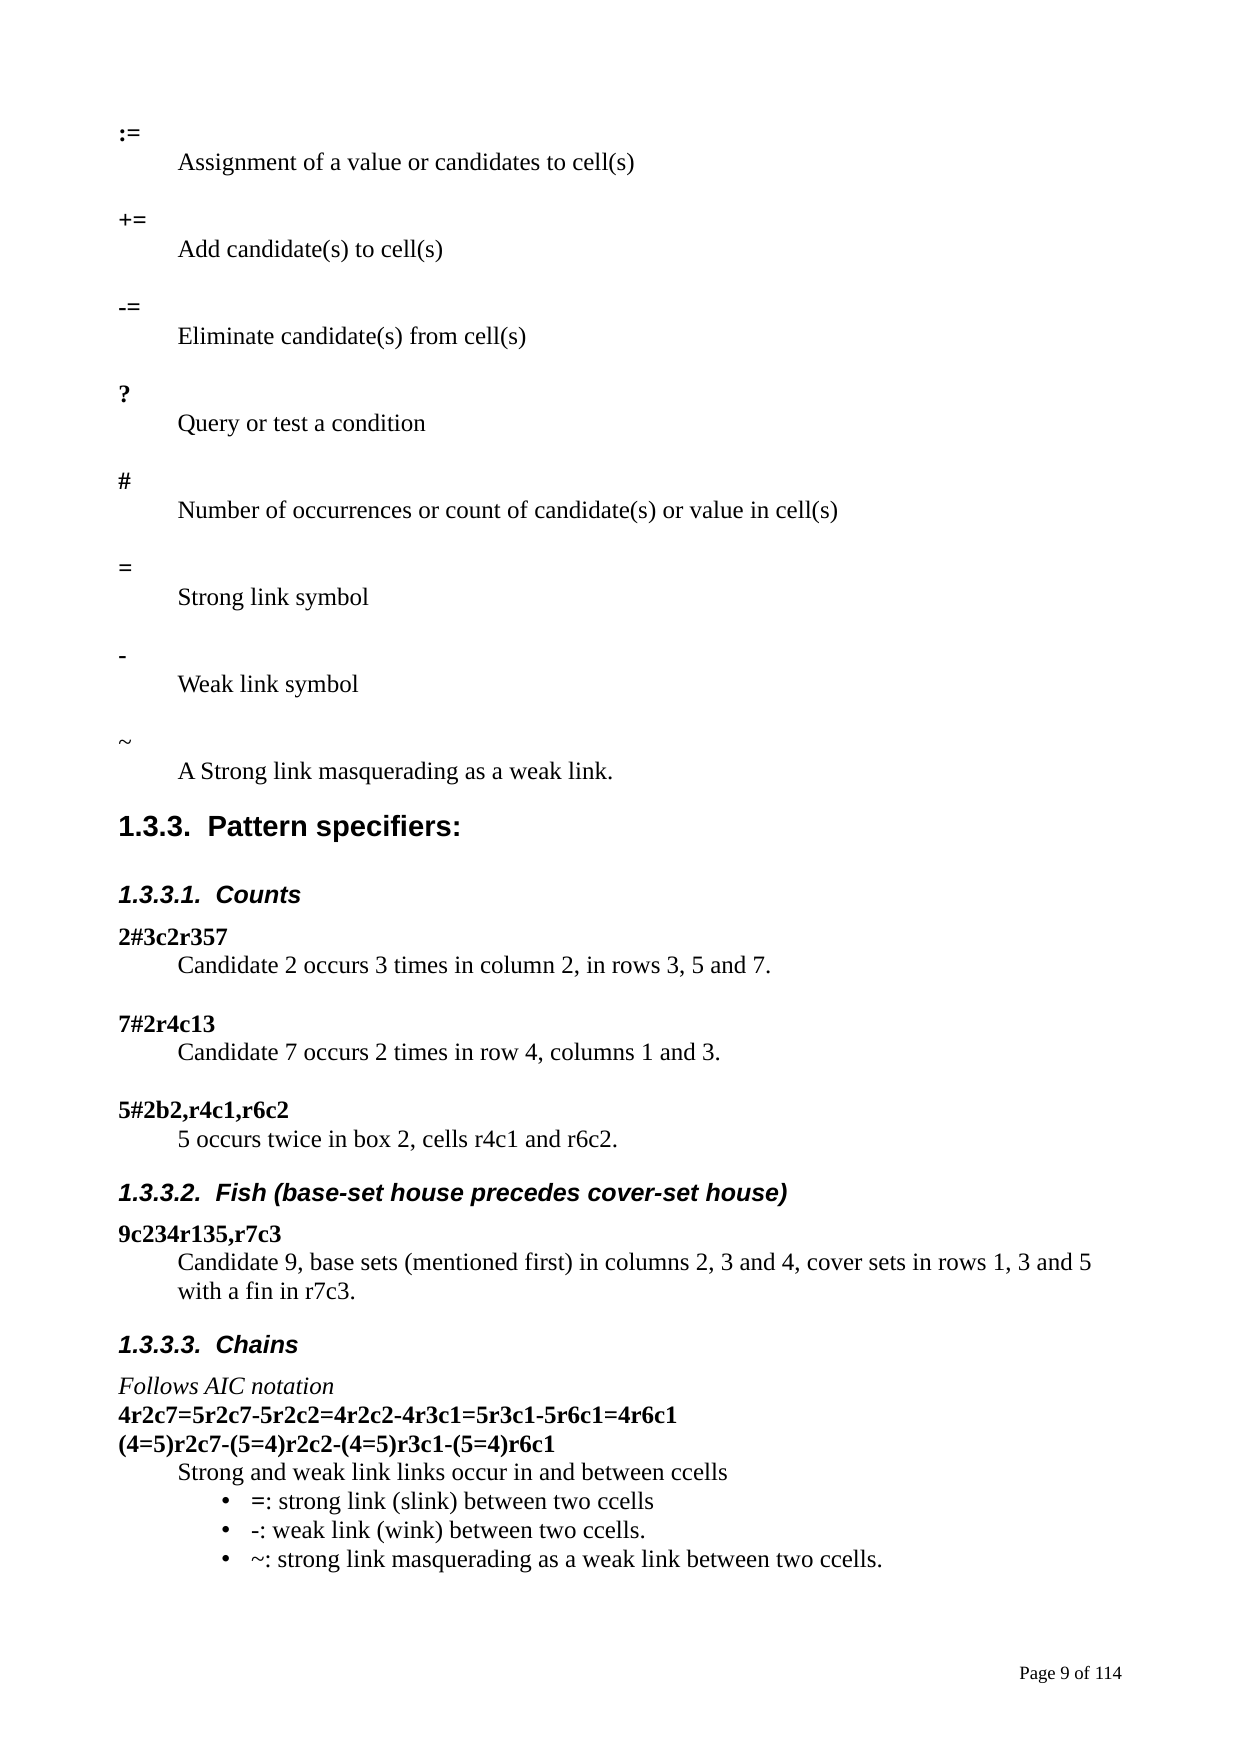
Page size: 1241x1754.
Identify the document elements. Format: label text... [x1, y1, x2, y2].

subtitle := [118, 118, 1122, 147]
subtitle Pattern specifiers: [118, 809, 1122, 843]
subtitle Counts [118, 881, 1122, 909]
list Candidate 9, base sets (mentioned first) in columns 2, 3 and 4, cover sets in rows 1, 3 and 5 with a fin in r7c3. [177, 1247, 1122, 1305]
list Number of occurrences or count of candidate(s) or value in cell(s) [177, 495, 1122, 523]
list Strong link symbol [177, 582, 1122, 611]
subtitle ~ [118, 727, 1122, 756]
text Follows AIC notation [118, 1371, 1122, 1400]
subtitle += [118, 205, 1122, 234]
list 5 occurs twice in box 2, cells r4c1 and r6c2. [177, 1124, 1122, 1152]
subtitle # [118, 466, 1122, 495]
list ~: strong link masquerading as a weak link between two ccells. [221, 1544, 1122, 1572]
list Weak link symbol [177, 669, 1122, 697]
list Strong and weak link links occur in and between ccells [177, 1457, 1122, 1486]
subtitle 4r2c7=5r2c7-5r2c2=4r2c2-4r3c1=5r3c1-5r6c1=4r6c1 [118, 1400, 1122, 1429]
subtitle (4=5)r2c7-(5=4)r2c2-(4=5)r3c1-(5=4)r6c1 [118, 1429, 1122, 1457]
subtitle ? [118, 379, 1122, 408]
list Candidate 2 occurs 3 times in column 2, in rows 3, 5 and 7. [177, 951, 1122, 979]
subtitle = [118, 553, 1122, 582]
subtitle 9c234r135,r7c3 [118, 1219, 1122, 1247]
list Query or test a condition [177, 408, 1122, 437]
list Eliminate candidate(s) from cell(s) [177, 321, 1122, 349]
subtitle Fish (base-set house precedes cover-set house) [118, 1177, 1122, 1206]
subtitle 5#2b2,r4c1,r6c2 [118, 1095, 1122, 1124]
list A Strong link masquerading as a weak link. [177, 756, 1122, 784]
list Assignment of a value or candidates to cell(s) [177, 147, 1122, 176]
subtitle 2#3c2r357 [118, 922, 1122, 951]
list Candidate 7 occurs 2 times in row 4, columns 1 and 3. [177, 1037, 1122, 1066]
list Add candidate(s) to cell(s) [177, 234, 1122, 263]
subtitle 7#2r4c13 [118, 1009, 1122, 1037]
list =: strong link (slink) between two ccells [221, 1486, 1122, 1515]
subtitle Chains [118, 1330, 1122, 1359]
subtitle -= [118, 292, 1122, 321]
subtitle - [118, 640, 1122, 669]
list -: weak link (wink) between two ccells. [221, 1515, 1122, 1544]
